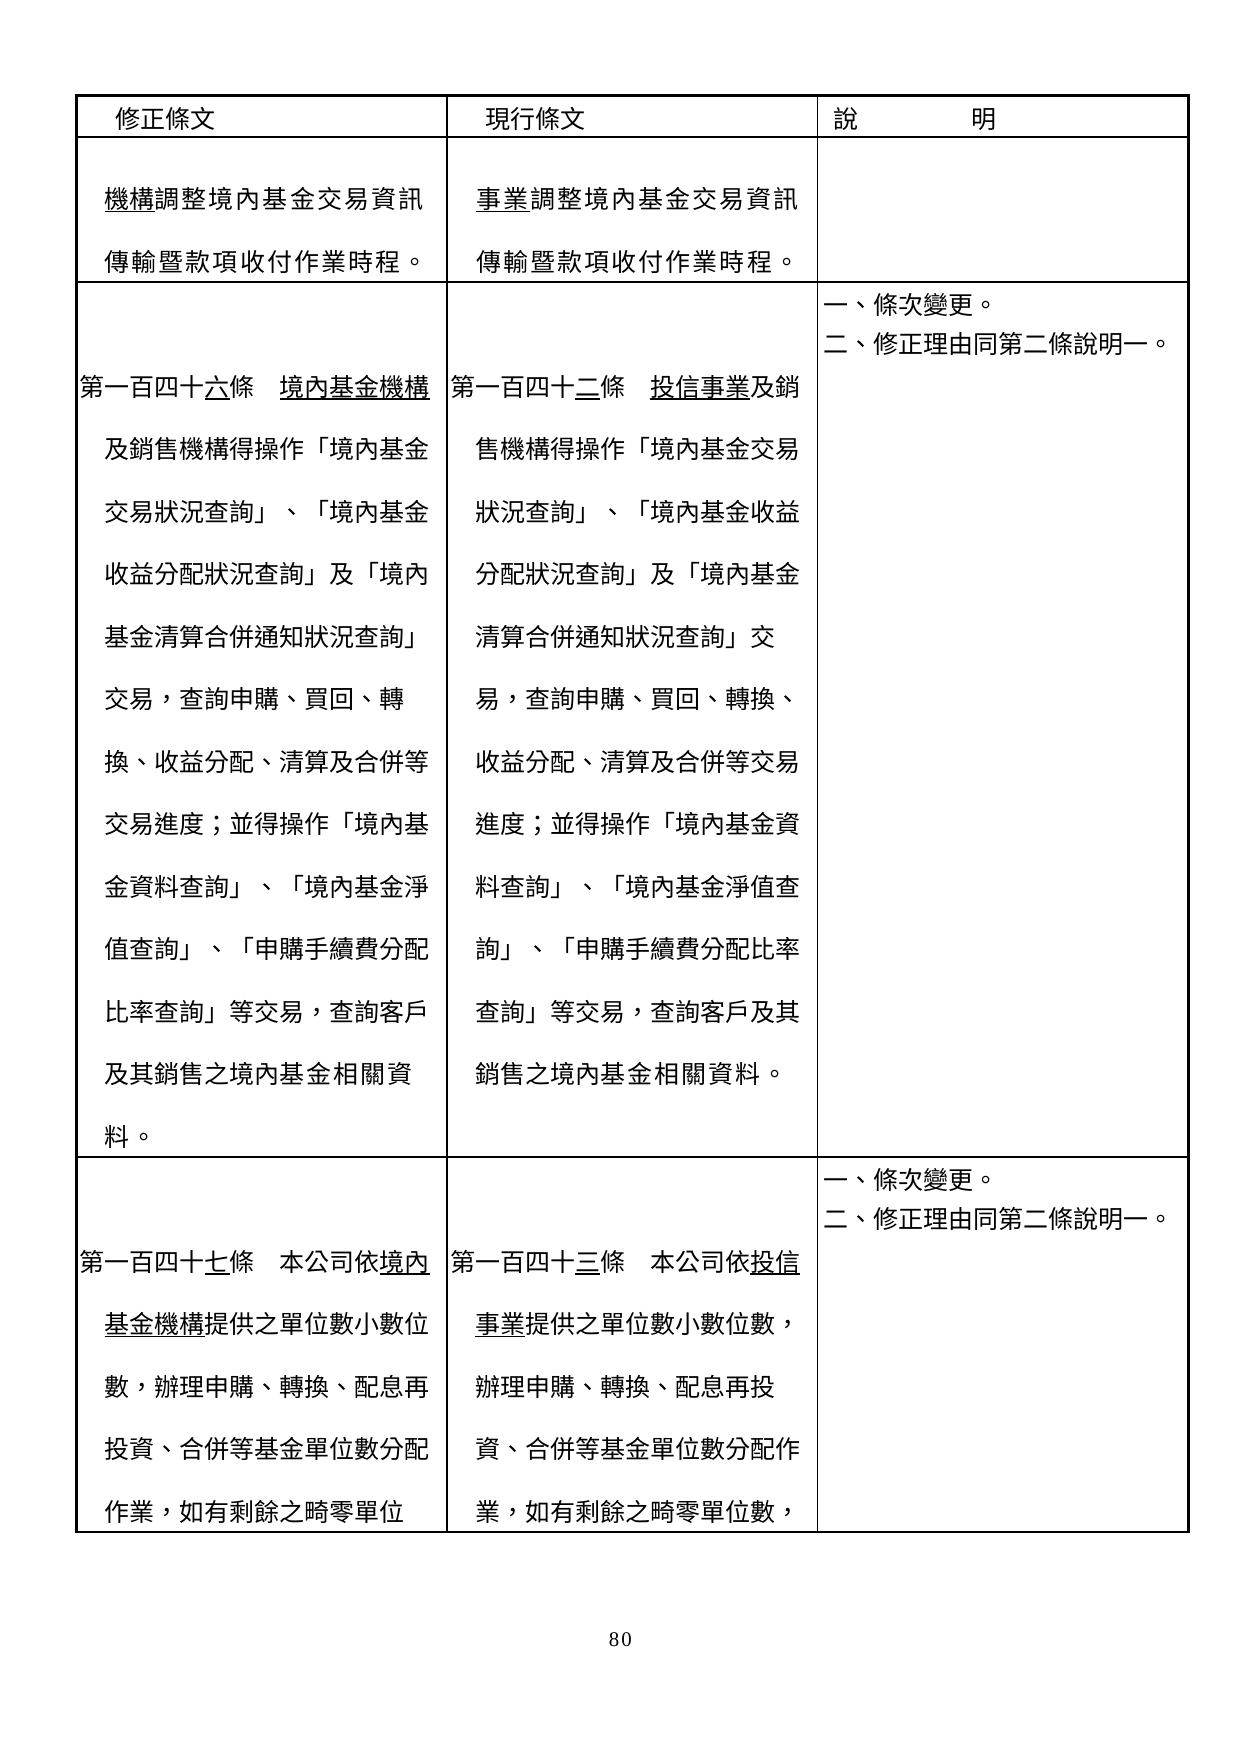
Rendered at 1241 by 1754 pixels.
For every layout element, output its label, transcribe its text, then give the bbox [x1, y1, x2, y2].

table_cell 第一百四十三條 本公司依投信事業提供之單位數小數位數，辦理申購、轉換、配息再投資、合併等基金單位數分配作業，如有剩餘之畸零單位數， [448, 1158, 817, 1531]
table_cell 第一百四十二條 投信事業及銷售機構得操作「境內基金交易狀況查詢」、「境內基金收益分配狀況查詢」及「境內基金清算合併通知狀況查詢」交易，查詢申購、買回、轉換、收益分配、清算及合併等交易進度；並得操作「境內基金資料查詢」、「境內基金淨值查詢」、「申購手續費分配比率查詢」等交易，查詢客戶及其銷售之境內基金相關資料。 [448, 283, 817, 1156]
table_cell 第一百四十七條 本公司依境內基金機構提供之單位數小數位數，辦理申購、轉換、配息再投資、合併等基金單位數分配作業，如有剩餘之畸零單位 [78, 1158, 446, 1531]
table_cell 第一百四十六條 境內基金機構及銷售機構得操作「境內基金交易狀況查詢」、「境內基金收益分配狀況查詢」及「境內基金清算合併通知狀況查詢」交易，查詢申購、買回、轉換、收益分配、清算及合併等交易進度；並得操作「境內基金資料查詢」、「境內基金淨值查詢」、「申購手續費分配比率查詢」等交易，查詢客戶及其銷售之境內基金相關資料。 [78, 283, 446, 1156]
table_cell 一、條次變更。 二、修正理由同第二條說明一。 [818, 1158, 1187, 1531]
table_cell 一、條次變更。 二、修正理由同第二條說明一。 [818, 283, 1187, 1156]
table_cell 機構調整境內基金交易資訊傳輸暨款項收付作業時程。 [78, 138, 446, 281]
table_header 說 明 [818, 97, 1187, 136]
table_cell [818, 138, 1187, 281]
table_header 修正條文 [78, 97, 446, 136]
table_cell 事業調整境內基金交易資訊傳輸暨款項收付作業時程。 [448, 138, 817, 281]
table_header 現行條文 [448, 97, 817, 136]
